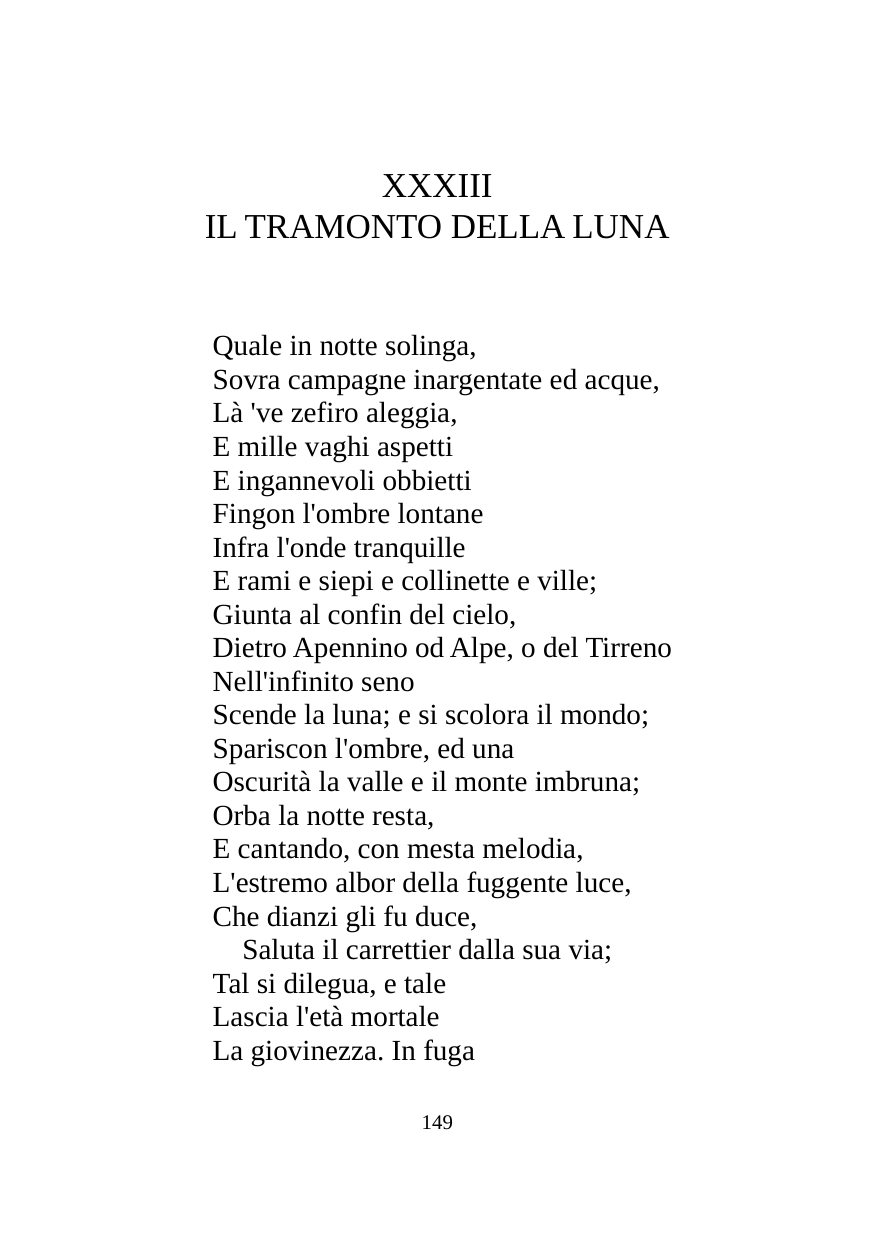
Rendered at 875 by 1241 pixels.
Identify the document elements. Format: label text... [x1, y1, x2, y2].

text Infra l'onde tranquille [183, 530, 768, 563]
text Giunta al confin del cielo, [183, 597, 768, 630]
text Che dianzi gli fu duce, [183, 899, 768, 932]
text Là 've zefiro aleggia, [183, 396, 768, 429]
text Saluta il carrettier dalla sua via; [212, 932, 768, 966]
text Fingon l'ombre lontane [183, 496, 768, 530]
text E rami e siepi e collinette e ville; [183, 563, 768, 597]
text E ingannevoli obbietti [183, 463, 768, 496]
text Quale in notte solinga, [183, 328, 768, 362]
text La giovinezza. In fuga [183, 1033, 768, 1066]
text Tal si dilegua, e tale [183, 966, 768, 999]
text L'estremo albor della fuggente luce, [183, 865, 768, 899]
text Scende la luna; e si scolora il mondo; [183, 697, 768, 731]
text Nell'infinito seno [183, 664, 768, 697]
subtitle XXXIII IL TRAMONTO DELLA LUNA [106, 165, 768, 246]
text Lascia l'età mortale [183, 999, 768, 1033]
text Spariscon l'ombre, ed una [183, 731, 768, 764]
text Dietro Apennino od Alpe, o del Tirreno [183, 630, 768, 664]
text Orba la notte resta, [183, 798, 768, 832]
text E mille vaghi aspetti [183, 429, 768, 463]
text Oscurità la valle e il monte imbruna; [183, 764, 768, 798]
text Sovra campagne inargentate ed acque, [183, 362, 768, 396]
text E cantando, con mesta melodia, [183, 832, 768, 865]
